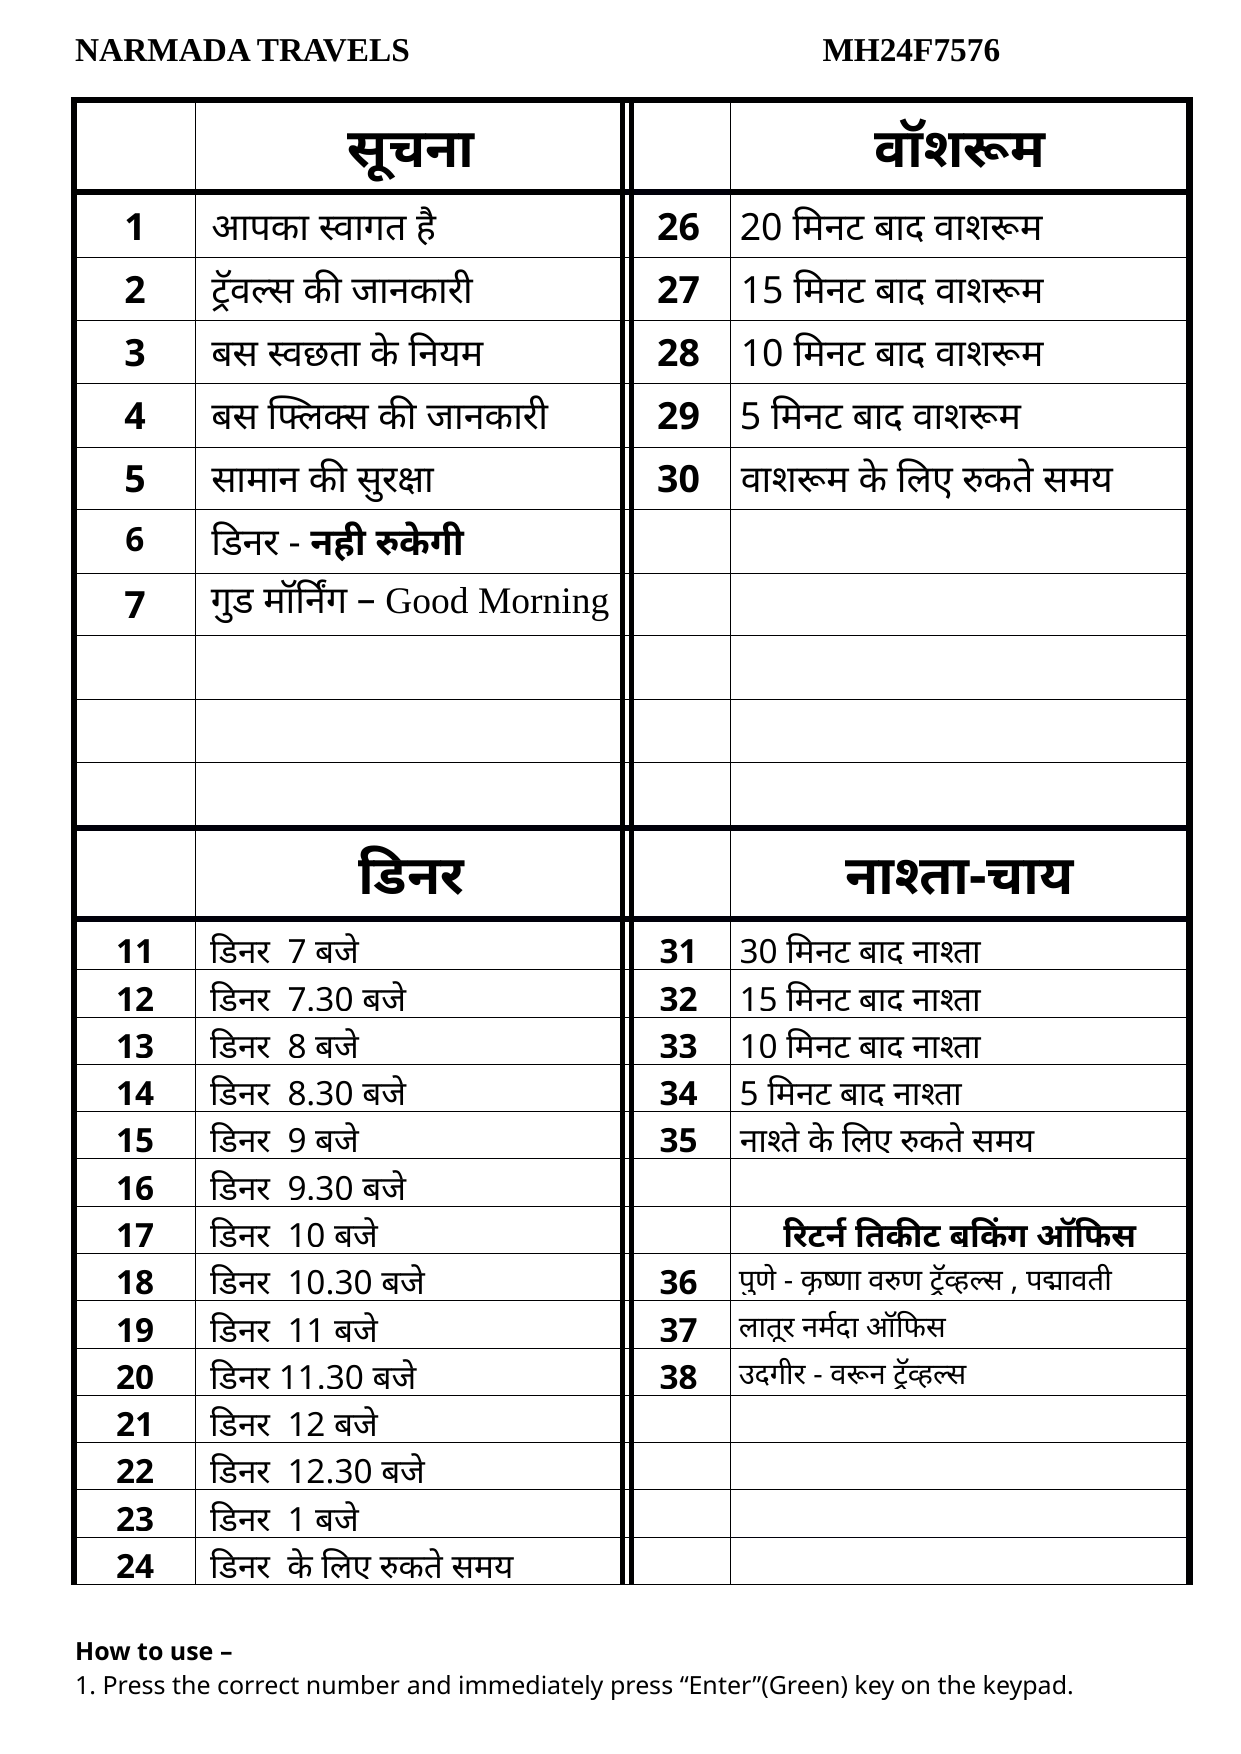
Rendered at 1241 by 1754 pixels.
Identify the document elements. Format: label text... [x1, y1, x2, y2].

table_cell 28 [634, 321, 730, 383]
table_cell 32 [634, 970, 730, 1016]
table_cell 15 मिनट बाद वाशरूम [731, 258, 1186, 320]
table_cell 29 [634, 384, 730, 446]
table_cell [77, 636, 195, 698]
table_cell 19 [77, 1301, 195, 1347]
table_cell गुड मॉर्निंग – Good Morning [196, 574, 620, 635]
table_cell उदगीर - वरून ट्रॅव्हल्स [731, 1349, 1186, 1395]
table_cell 12 [77, 970, 195, 1016]
table_cell डिनर 10 बजे [196, 1207, 620, 1253]
table_cell नाश्ता-चाय [731, 831, 1186, 916]
table_cell [634, 763, 730, 824]
table_cell सामान की सुरक्षा [196, 448, 620, 509]
table_cell [731, 574, 1186, 635]
table_cell 27 [634, 258, 730, 320]
table_cell 38 [634, 1349, 730, 1395]
table_cell [731, 636, 1186, 698]
table_cell [634, 831, 730, 916]
table_cell डिनर 12 बजे [196, 1396, 620, 1442]
table_cell आपका स्वागत है [196, 195, 620, 257]
table_cell डिनर 9 बजे [196, 1112, 620, 1158]
table_cell 30 [634, 448, 730, 509]
table_cell पुणे - कृष्णा वरुण ट्रॅव्हल्स , पद्मावती [731, 1254, 1186, 1300]
table_cell [634, 700, 730, 761]
table_header [77, 103, 195, 188]
table_cell 20 [77, 1349, 195, 1395]
table_cell 7 [77, 574, 195, 635]
table_cell [731, 1159, 1186, 1206]
table_cell 36 [634, 1254, 730, 1300]
table_cell 21 [77, 1396, 195, 1442]
table_cell 5 मिनट बाद वाशरूम [731, 384, 1186, 446]
table_cell [634, 1490, 730, 1537]
text 1. Press the correct number and immediately press “Enter”(Green) key on the keypad. [75, 1667, 1165, 1702]
table_cell [634, 1159, 730, 1206]
table_cell 13 [77, 1018, 195, 1064]
table_cell [77, 700, 195, 761]
table_cell नाश्ते के लिए रुकते समय [731, 1112, 1186, 1158]
table_cell लातूर नर्मदा ऑफिस [731, 1301, 1186, 1347]
table_cell [196, 763, 620, 824]
table_cell 6 [77, 510, 195, 572]
table_cell [634, 636, 730, 698]
table_cell [634, 1396, 730, 1442]
table_cell 30 मिनट बाद नाश्ता [731, 922, 1186, 969]
table_cell 15 [77, 1112, 195, 1158]
table_cell [731, 1538, 1186, 1584]
table_cell ट्रॅवल्स की जानकारी [196, 258, 620, 320]
table_cell 5 मिनट बाद नाश्ता [731, 1065, 1186, 1111]
table_cell 23 [77, 1490, 195, 1537]
table_cell डिनर 8 बजे [196, 1018, 620, 1064]
table_cell 14 [77, 1065, 195, 1111]
table_cell 34 [634, 1065, 730, 1111]
table_cell [731, 1490, 1186, 1537]
table_cell रिटर्न तिकीट बुकिंग ऑफिस [731, 1207, 1186, 1253]
table_cell 22 [77, 1443, 195, 1489]
table_cell [196, 636, 620, 698]
table_cell 26 [634, 195, 730, 257]
table_cell डिनर के लिए रुकते समय [196, 1538, 620, 1584]
table_cell 35 [634, 1112, 730, 1158]
table_cell [731, 700, 1186, 761]
table_cell 17 [77, 1207, 195, 1253]
table_cell 11 [77, 922, 195, 969]
table_cell 4 [77, 384, 195, 446]
table_cell 1 [77, 195, 195, 257]
table_cell [634, 1207, 730, 1253]
table_cell [634, 1538, 730, 1584]
table_cell [196, 700, 620, 761]
table_cell 20 मिनट बाद वाशरूम [731, 195, 1186, 257]
table_cell 10 मिनट बाद नाश्ता [731, 1018, 1186, 1064]
table_cell डिनर 10.30 बजे [196, 1254, 620, 1300]
table_header [634, 103, 730, 188]
table_cell [731, 763, 1186, 824]
table_cell 37 [634, 1301, 730, 1347]
table_cell डिनर 1 बजे [196, 1490, 620, 1537]
table_cell [634, 574, 730, 635]
table_cell 2 [77, 258, 195, 320]
table_cell 15 मिनट बाद नाश्ता [731, 970, 1186, 1016]
table_cell डिनर 8.30 बजे [196, 1065, 620, 1111]
table_cell डिनर 12.30 बजे [196, 1443, 620, 1489]
table_cell 10 मिनट बाद वाशरूम [731, 321, 1186, 383]
table_cell डिनर [196, 831, 620, 916]
table_cell [77, 831, 195, 916]
table_cell 31 [634, 922, 730, 969]
table_cell 18 [77, 1254, 195, 1300]
table_cell डिनर 7.30 बजे [196, 970, 620, 1016]
table_cell 3 [77, 321, 195, 383]
table_header सूचना [196, 103, 620, 188]
table_cell डिनर - नही रुकेगी [196, 510, 620, 572]
table_cell डिनर 9.30 बजे [196, 1159, 620, 1206]
table_cell बस फ्लिक्स की जानकारी [196, 384, 620, 446]
table_cell डिनर 11 बजे [196, 1301, 620, 1347]
table_cell बस स्वछता के नियम [196, 321, 620, 383]
table_cell [731, 1443, 1186, 1489]
table_cell [634, 510, 730, 572]
table_cell [77, 763, 195, 824]
table_cell 5 [77, 448, 195, 509]
table_cell डिनर 7 बजे [196, 922, 620, 969]
text How to use – [75, 1633, 1165, 1667]
table_cell डिनर 11.30 बजे [196, 1349, 620, 1395]
table_cell [731, 1396, 1186, 1442]
table_cell 16 [77, 1159, 195, 1206]
table_cell 24 [77, 1538, 195, 1584]
table_cell [634, 1443, 730, 1489]
table_cell [731, 510, 1186, 572]
table_header वॉशरूम [731, 103, 1186, 188]
table_cell वाशरूम के लिए रुकते समय [731, 448, 1186, 509]
table_cell 33 [634, 1018, 730, 1064]
